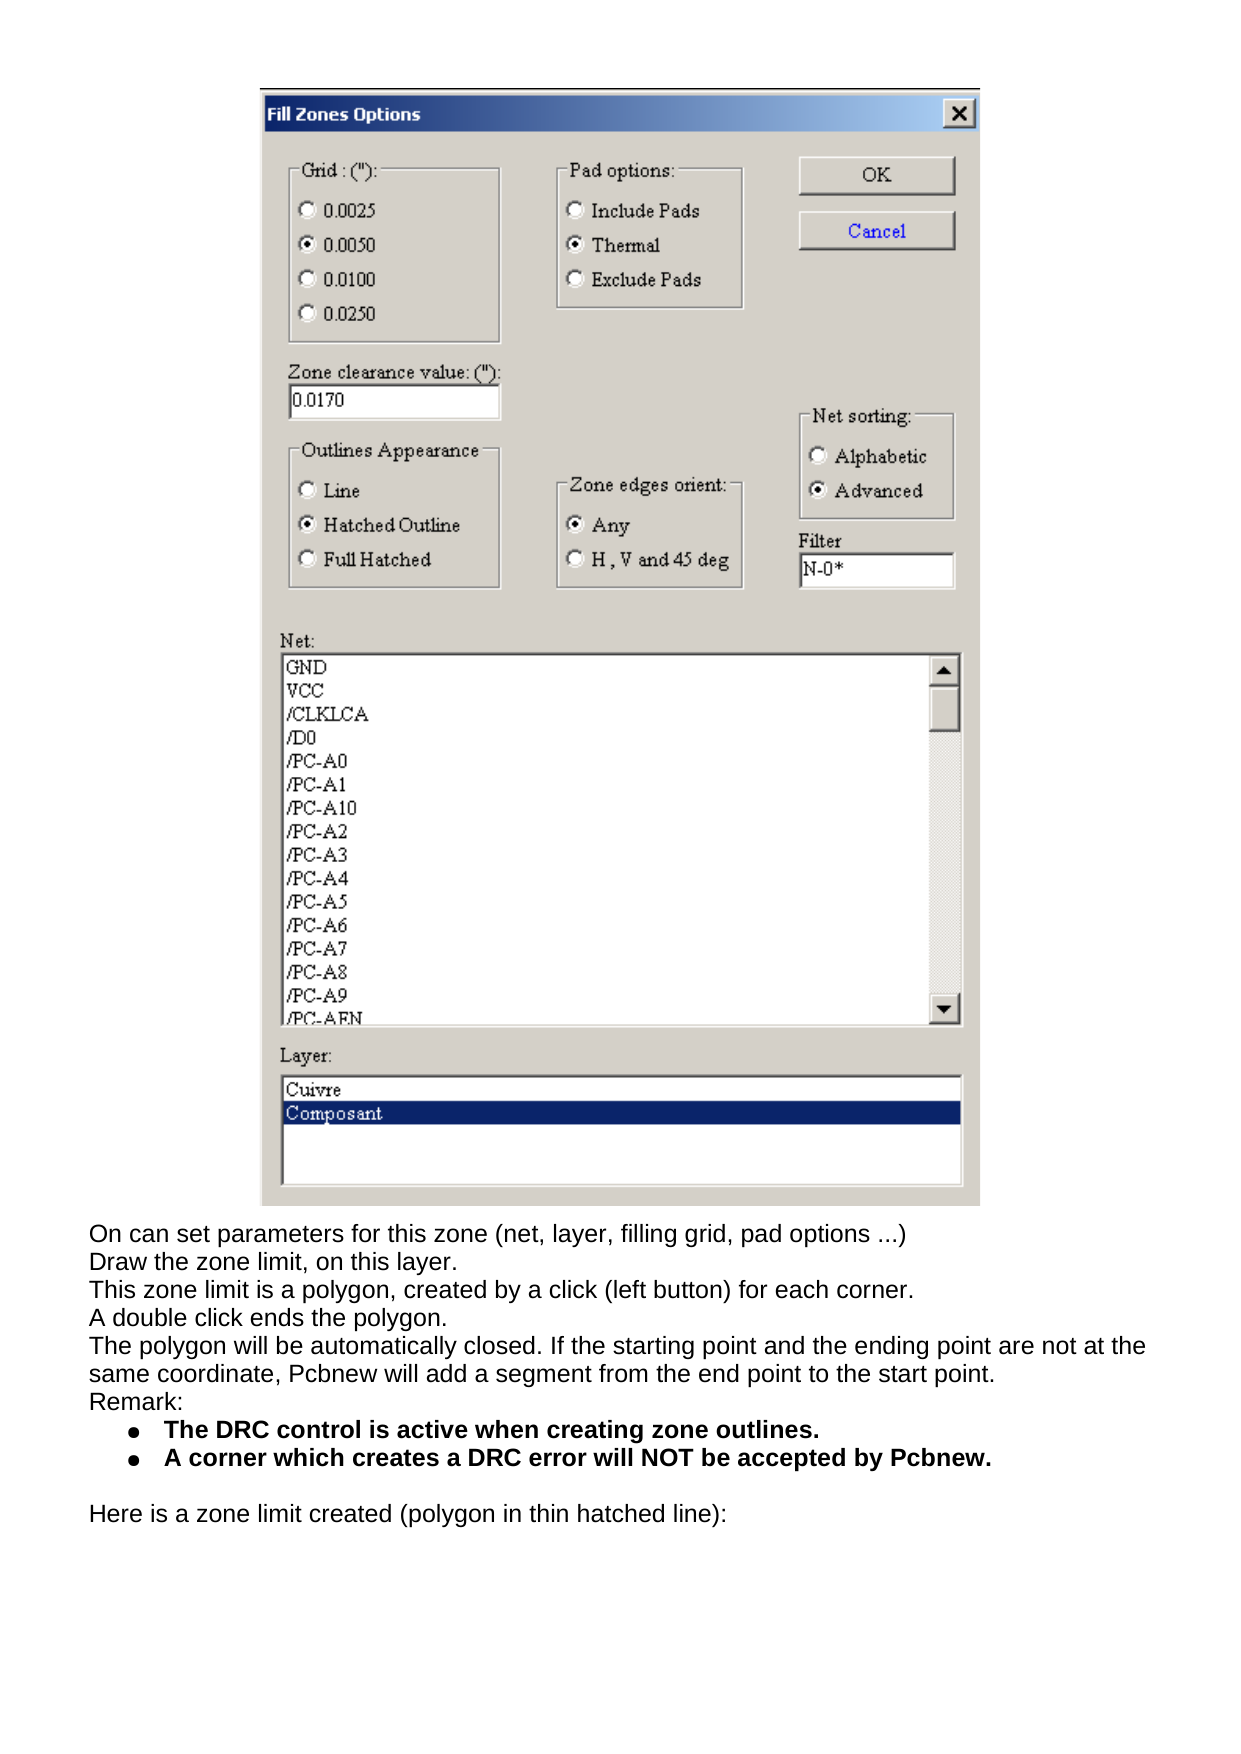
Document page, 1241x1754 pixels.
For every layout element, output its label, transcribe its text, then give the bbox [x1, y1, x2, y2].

text This zone limit is a polygon, created by a click (left button) for each corner. [88, 1276, 1152, 1304]
text Here is a zone limit created (polygon in thin hatched line): [88, 1500, 1152, 1528]
picture [259, 88, 981, 1206]
text On can set parameters for this zone (net, layer, filling grid, pad options ...) [88, 1220, 1152, 1248]
text The polygon will be automatically closed. If the starting point and the ending point are not at the same coordinate, Pcbnew will add a segment from the end point to the start point. [88, 1332, 1152, 1388]
text Draw the zone limit, on this layer. [88, 1248, 1152, 1276]
text Remark: [88, 1388, 1152, 1416]
text A double click ends the polygon. [88, 1304, 1152, 1332]
list The DRC control is active when creating zone outlines. [126, 1416, 1152, 1444]
list A corner which creates a DRC error will NOT be accepted by Pcbnew. [126, 1444, 1152, 1472]
